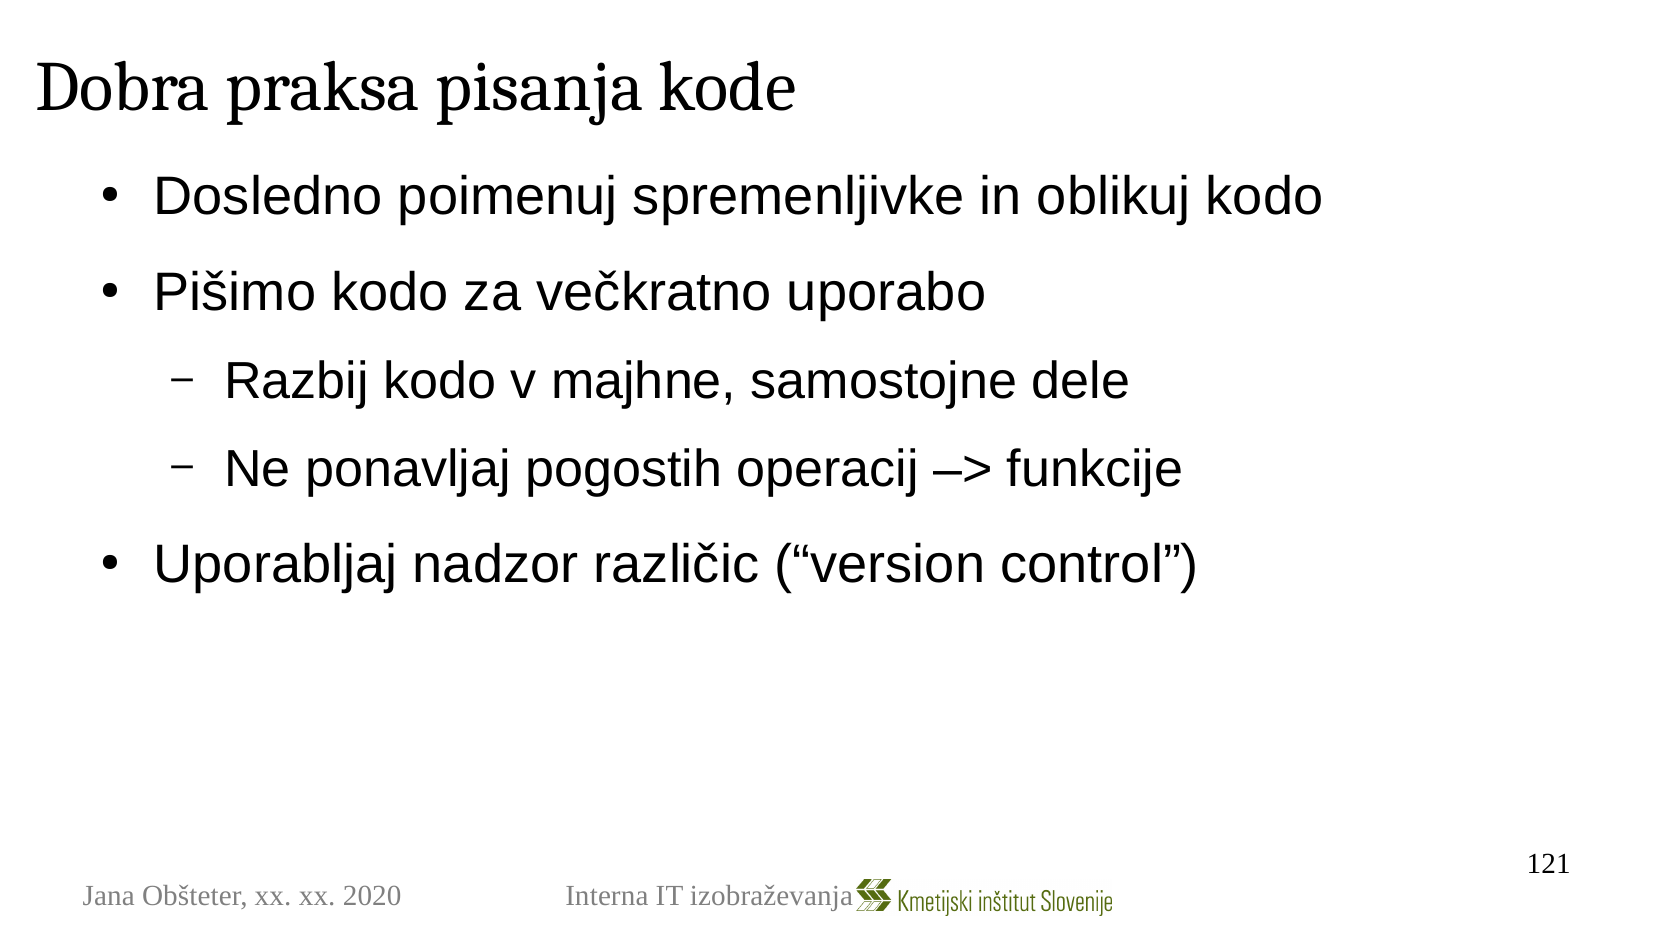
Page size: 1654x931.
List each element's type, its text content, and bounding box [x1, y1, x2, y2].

list Dosledno poimenuj spremenljivke in oblikuj kodo Pišimo kodo za večkratno uporabo Razbij kodo v majhne, samostojne dele Ne ponavljaj pogostih operacij –> funkcije Uporabljaj nadzor različic (“version control”) [82, 165, 1642, 827]
title Dobra praksa pisanja kode [35, 21, 1524, 154]
picture [856, 879, 1112, 916]
